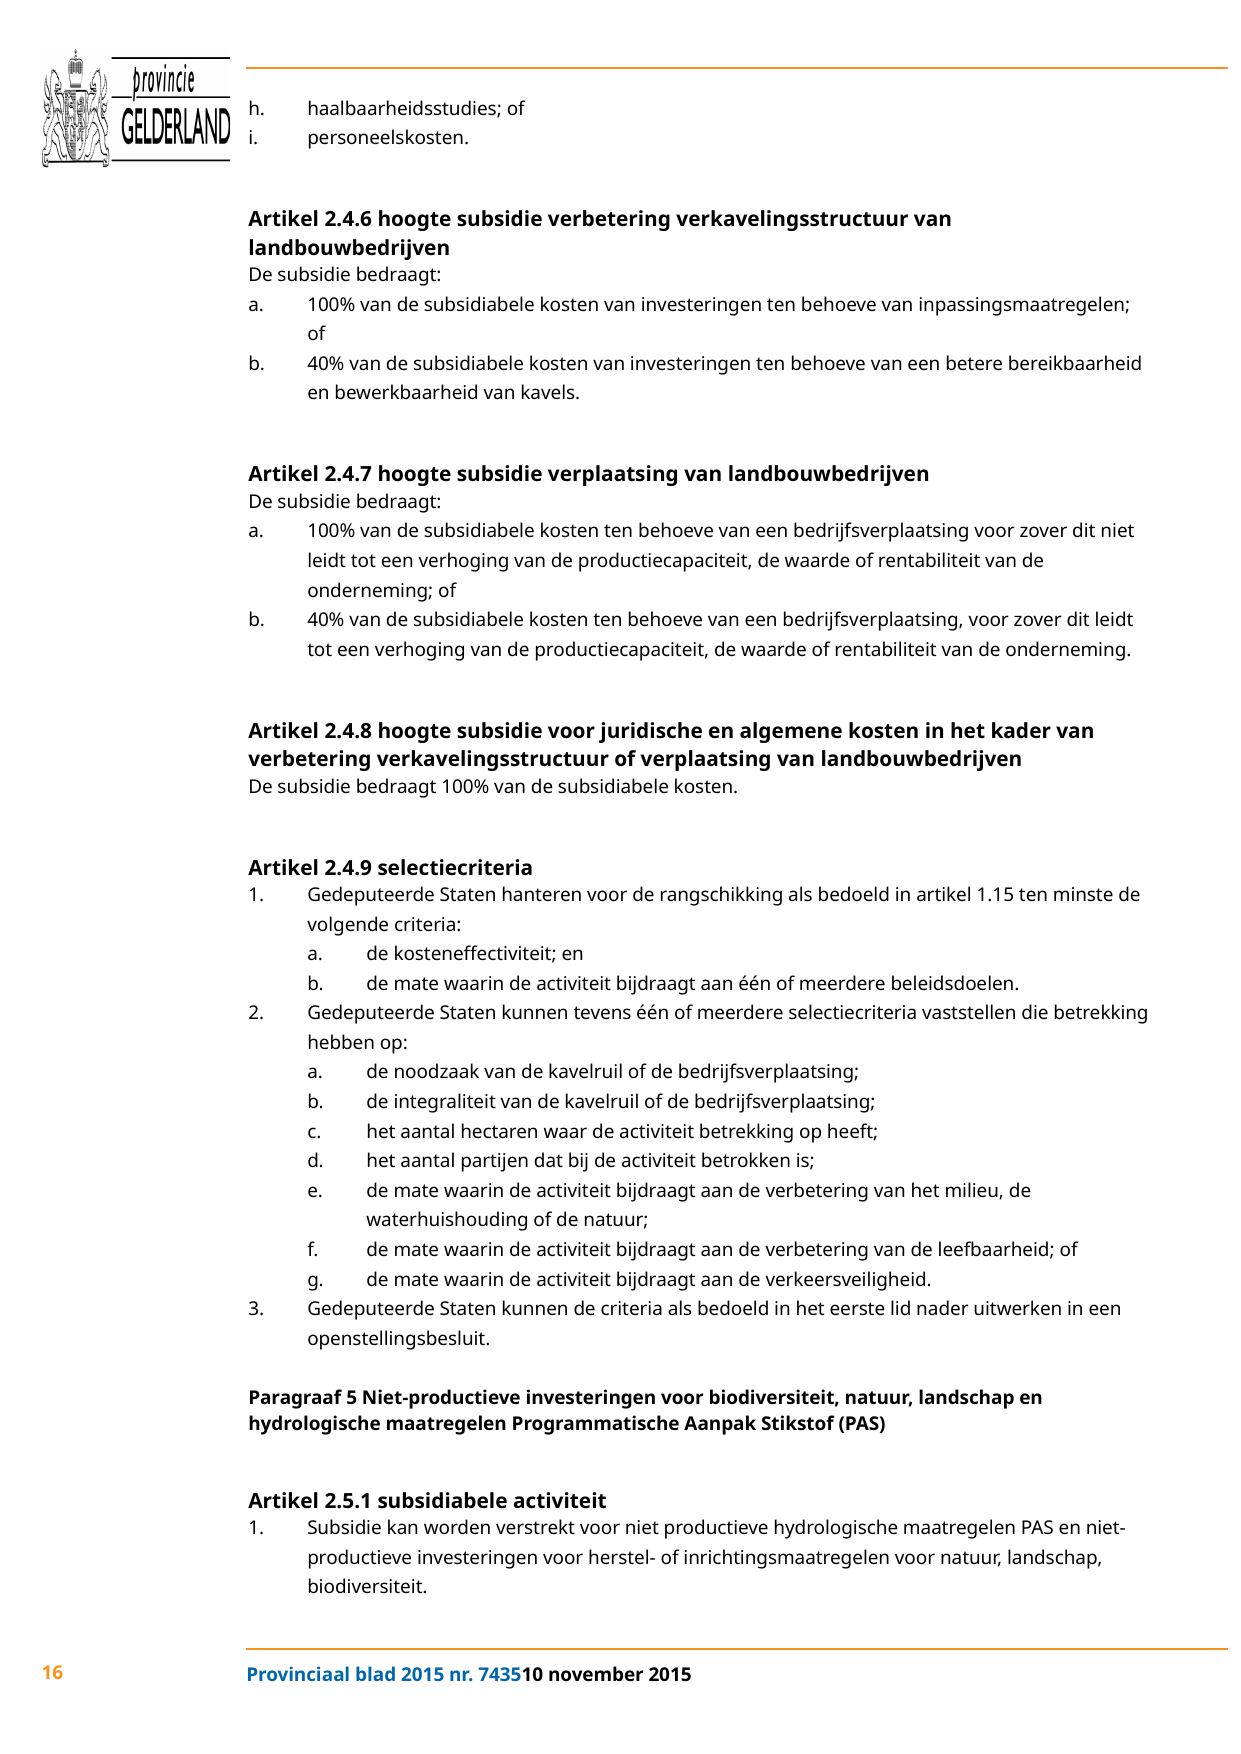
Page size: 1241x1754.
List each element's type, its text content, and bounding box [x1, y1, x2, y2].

text De subsidie bedraagt 100% van de subsidiabele kosten. [248, 773, 1152, 798]
picture [41, 47, 231, 172]
list personeelskosten. [248, 124, 1152, 150]
list 40% van de subsidiabele kosten van investeringen ten behoeve van een betere bereikbaarheid en bewerkbaarheid van kavels. [248, 350, 1152, 405]
list haalbaarheidsstudies; of [248, 95, 1152, 121]
text Artikel 2.4.7 hoogte subsidie verplaatsing van landbouwbedrijven [248, 459, 1152, 488]
list de integraliteit van de kavelruil of de bedrijfsverplaatsing; [307, 1088, 1152, 1114]
list het aantal partijen dat bij de activiteit betrokken is; [307, 1147, 1152, 1173]
text Artikel 2.4.8 hoogte subsidie voor juridische en algemene kosten in het kader van verbetering verkavelingsstructuur of verplaatsing van landbouwbedrijven [248, 716, 1152, 773]
list 100% van de subsidiabele kosten ten behoeve van een bedrijfsverplaatsing voor zover dit niet leidt tot een verhoging van de productiecapaciteit, de waarde of rentabiliteit van de onderneming; of [248, 518, 1152, 602]
list de mate waarin de activiteit bijdraagt aan één of meerdere beleidsdoelen. [307, 970, 1152, 996]
text Artikel 2.4.6 hoogte subsidie verbetering verkavelingsstructuur van landbouwbedrijven [248, 204, 1152, 261]
text Artikel 2.5.1 subsidiabele activiteit [248, 1486, 1152, 1514]
list Gedeputeerde Staten kunnen tevens één of meerdere selectiecriteria vaststellen die betrekking hebben op: [248, 999, 1152, 1055]
list de mate waarin de activiteit bijdraagt aan de verkeersveiligheid. [307, 1266, 1152, 1292]
list 100% van de subsidiabele kosten van investeringen ten behoeve van inpassingsmaatregelen; of [248, 291, 1152, 346]
text Paragraaf 5 Niet-productieve investeringen voor biodiversiteit, natuur, landschap en hydrologische maatregelen Programmatische Aanpak Stikstof (PAS) [248, 1384, 1152, 1436]
list het aantal hectaren waar de activiteit betrekking op heeft; [307, 1118, 1152, 1144]
text Artikel 2.4.9 selectiecriteria [248, 853, 1152, 881]
list Gedeputeerde Staten hanteren voor de rangschikking als bedoeld in artikel 1.15 ten minste de volgende criteria: [248, 881, 1152, 937]
list Subsidie kan worden verstrekt voor niet productieve hydrologische maatregelen PAS en niet-productieve investeringen voor herstel- of inrichtingsmaatregelen voor natuur, landschap, biodiversiteit. [248, 1514, 1152, 1599]
list de mate waarin de activiteit bijdraagt aan de verbetering van het milieu, de waterhuishouding of de natuur; [307, 1177, 1152, 1232]
list de mate waarin de activiteit bijdraagt aan de verbetering van de leefbaarheid; of [307, 1236, 1152, 1262]
text De subsidie bedraagt: [248, 261, 1152, 287]
list de noodzaak van de kavelruil of de bedrijfsverplaatsing; [307, 1059, 1152, 1084]
text De subsidie bedraagt: [248, 488, 1152, 514]
list 40% van de subsidiabele kosten ten behoeve van een bedrijfsverplaatsing, voor zover dit leidt tot een verhoging van de productiecapaciteit, de waarde of rentabiliteit van de onderneming. [248, 606, 1152, 662]
list Gedeputeerde Staten kunnen de criteria als bedoeld in het eerste lid nader uitwerken in een openstellingsbesluit. [248, 1295, 1152, 1351]
list de kosteneffectiviteit; en [307, 940, 1152, 966]
